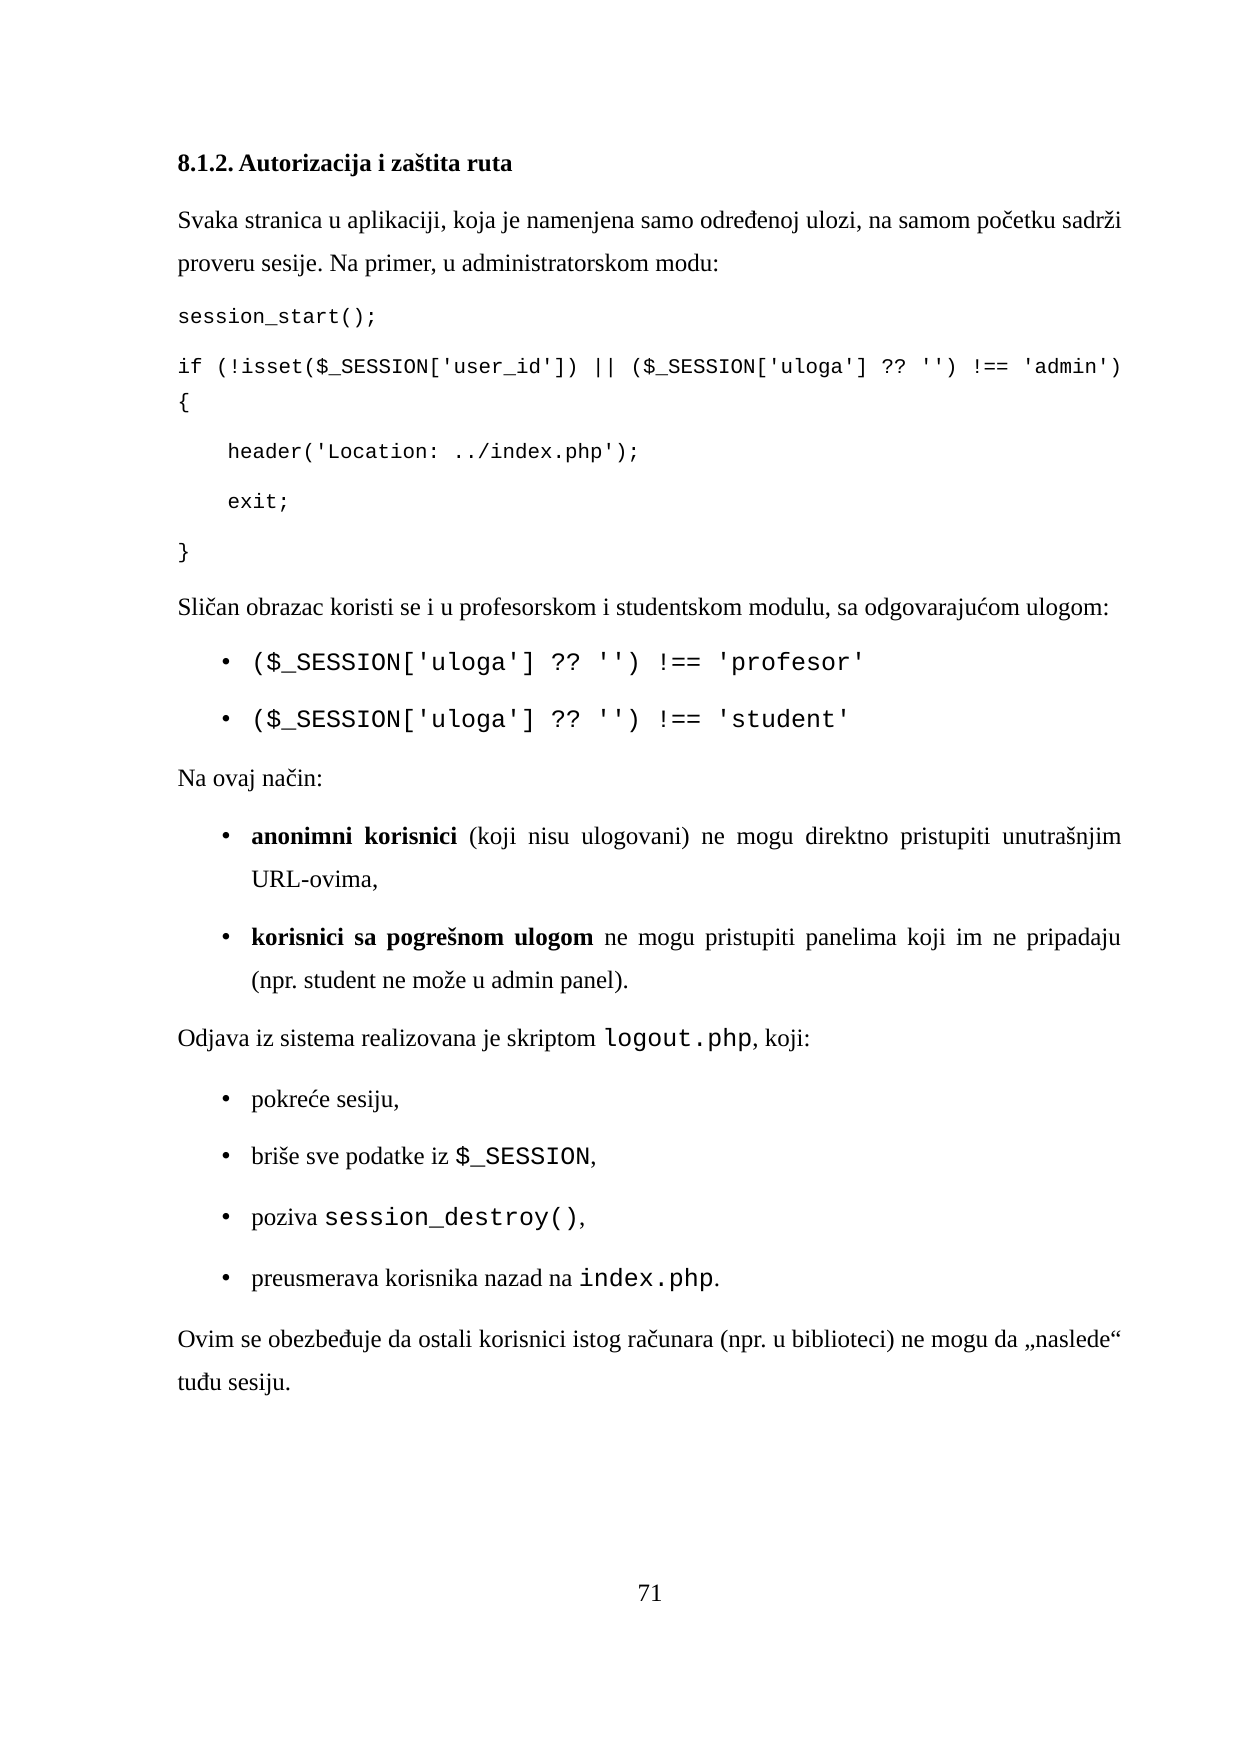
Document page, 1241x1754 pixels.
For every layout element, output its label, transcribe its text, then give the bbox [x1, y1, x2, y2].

text header('Location: ../index.php'); [177, 442, 1122, 465]
text if (!isset($_SESSION['user_id']) || ($_SESSION['uloga'] ?? '') !== 'admin') { [177, 356, 1122, 415]
list preusmerava korisnika nazad na index.php. [222, 1263, 1122, 1294]
text exit; [177, 492, 1122, 515]
list ($_SESSION['uloga'] ?? '') !== 'profesor' [222, 649, 1122, 678]
list briše sve podatke iz $_SESSION, [222, 1141, 1122, 1172]
list korisnici sa pogrešnom ulogom ne mogu pristupiti panelima koji im ne pripadaju (npr. student ne može u admin panel). [222, 922, 1122, 994]
text Odjava iz sistema realizovana je skriptom logout.php, koji: [177, 1023, 1122, 1054]
text Sličan obrazac koristi se i u profesorskom i studentskom modulu, sa odgovarajućom ulogom: [177, 592, 1122, 620]
list poziva session_destroy(), [222, 1202, 1122, 1233]
text session_start(); [177, 306, 1122, 330]
text Ovim se obezbeđuje da ostali korisnici istog računara (npr. u biblioteci) ne mogu da „naslede“ tuđu sesiju. [177, 1324, 1122, 1396]
subtitle 8.1.2. Autorizacija i zaštita ruta [177, 148, 1122, 176]
list ($_SESSION['uloga'] ?? '') !== 'student' [222, 706, 1122, 735]
list anonimni korisnici (koji nisu ulogovani) ne mogu direktno pristupiti unutrašnjim URL-ovima, [222, 821, 1122, 893]
text Na ovaj način: [177, 763, 1122, 792]
text } [177, 542, 1122, 565]
text Svaka stranica u aplikaciji, koja je namenjena samo određenoj ulozi, na samom početku sadrži proveru sesije. Na primer, u administratorskom modu: [177, 205, 1122, 277]
list pokreće sesiju, [222, 1084, 1122, 1112]
